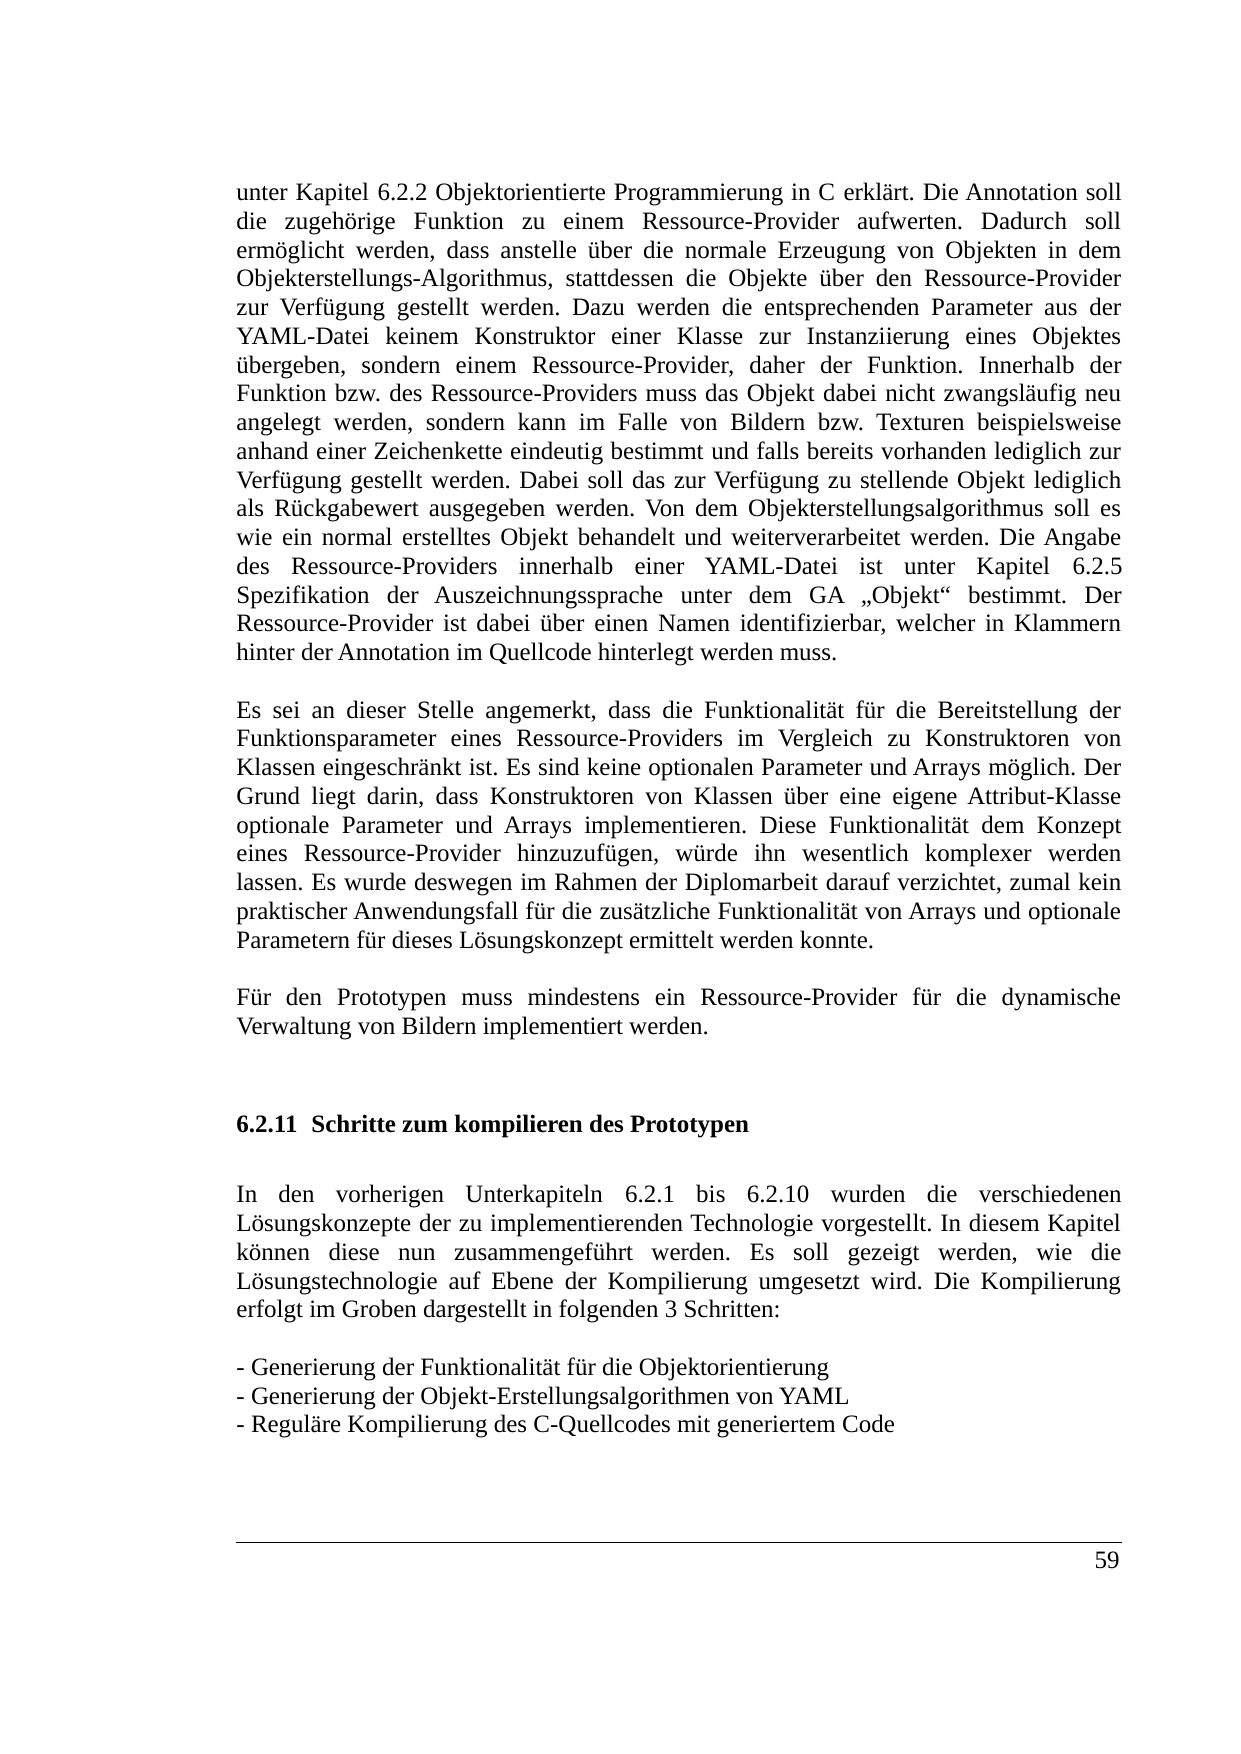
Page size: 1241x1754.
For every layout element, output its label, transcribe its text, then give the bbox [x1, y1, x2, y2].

text - Generierung der Funktionalität für die Objektorientierung [236, 1352, 1122, 1381]
text unter Kapitel 6.2.2 Objektorientierte Programmierung in C erklärt. Die Annotation soll die zugehörige Funktion zu einem Ressource-Provider aufwerten. Dadurch soll ermöglicht werden, dass anstelle über die normale Erzeugung von Objekten in dem Objekterstellungs-Algorithmus, stattdessen die Objekte über den Ressource-Provider zur Verfügung gestellt werden. Dazu werden die entsprechenden Parameter aus der YAML-Datei keinem Konstruktor einer Klasse zur Instanziierung eines Objektes übergeben, sondern einem Ressource-Provider, daher der Funktion. Innerhalb der Funktion bzw. des Ressource-Providers muss das Objekt dabei nicht zwangsläufig neu angelegt werden, sondern kann im Falle von Bildern bzw. Texturen beispielsweise anhand einer Zeichenkette eindeutig bestimmt und falls bereits vorhanden lediglich zur Verfügung gestellt werden. Dabei soll das zur Verfügung zu stellende Objekt lediglich als Rückgabewert ausgegeben werden. Von dem Objekterstellungsalgorithmus soll es wie ein normal erstelltes Objekt behandelt und weiterverarbeitet werden. Die Angabe des Ressource-Providers innerhalb einer YAML-Datei ist unter Kapitel 6.2.5 Spezifikation der Auszeichnungssprache unter dem GA „Objekt“ bestimmt. Der Ressource-Provider ist dabei über einen Namen identifizierbar, welcher in Klammern hinter der Annotation im Quellcode hinterlegt werden muss. [236, 177, 1122, 666]
text In den vorherigen Unterkapiteln 6.2.1 bis 6.2.10 wurden die verschiedenen Lösungskonzepte der zu implementierenden Technologie vorgestellt. In diesem Kapitel können diese nun zusammengeführt werden. Es soll gezeigt werden, wie die Lösungstechnologie auf Ebene der Kompilierung umgesetzt wird. Die Kompilierung erfolgt im Groben dargestellt in folgenden 3 Schritten: [236, 1179, 1122, 1323]
text Für den Prototypen muss mindestens ein Ressource-Provider für die dynamische Verwaltung von Bildern implementiert werden. [236, 982, 1122, 1040]
text - Reguläre Kompilierung des C-Quellcodes mit generiertem Code [236, 1409, 1122, 1438]
text Es sei an dieser Stelle angemerkt, dass die Funktionalität für die Bereitstellung der Funktionsparameter eines Ressource-Providers im Vergleich zu Konstruktoren von Klassen eingeschränkt ist. Es sind keine optionalen Parameter und Arrays möglich. Der Grund liegt darin, dass Konstruktoren von Klassen über eine eigene Attribut-Klasse optionale Parameter und Arrays implementieren. Diese Funktionalität dem Konzept eines Ressource-Provider hinzuzufügen, würde ihn wesentlich komplexer werden lassen. Es wurde deswegen im Rahmen der Diplomarbeit darauf verzichtet, zumal kein praktischer Anwendungsfall für die zusätzliche Funktionalität von Arrays und optionale Parametern für dieses Lösungskonzept ermittelt werden konnte. [236, 695, 1122, 953]
subtitle Schritte zum kompilieren des Prototypen [236, 1109, 1122, 1138]
text - Generierung der Objekt-Erstellungsalgorithmen von YAML [236, 1381, 1122, 1409]
